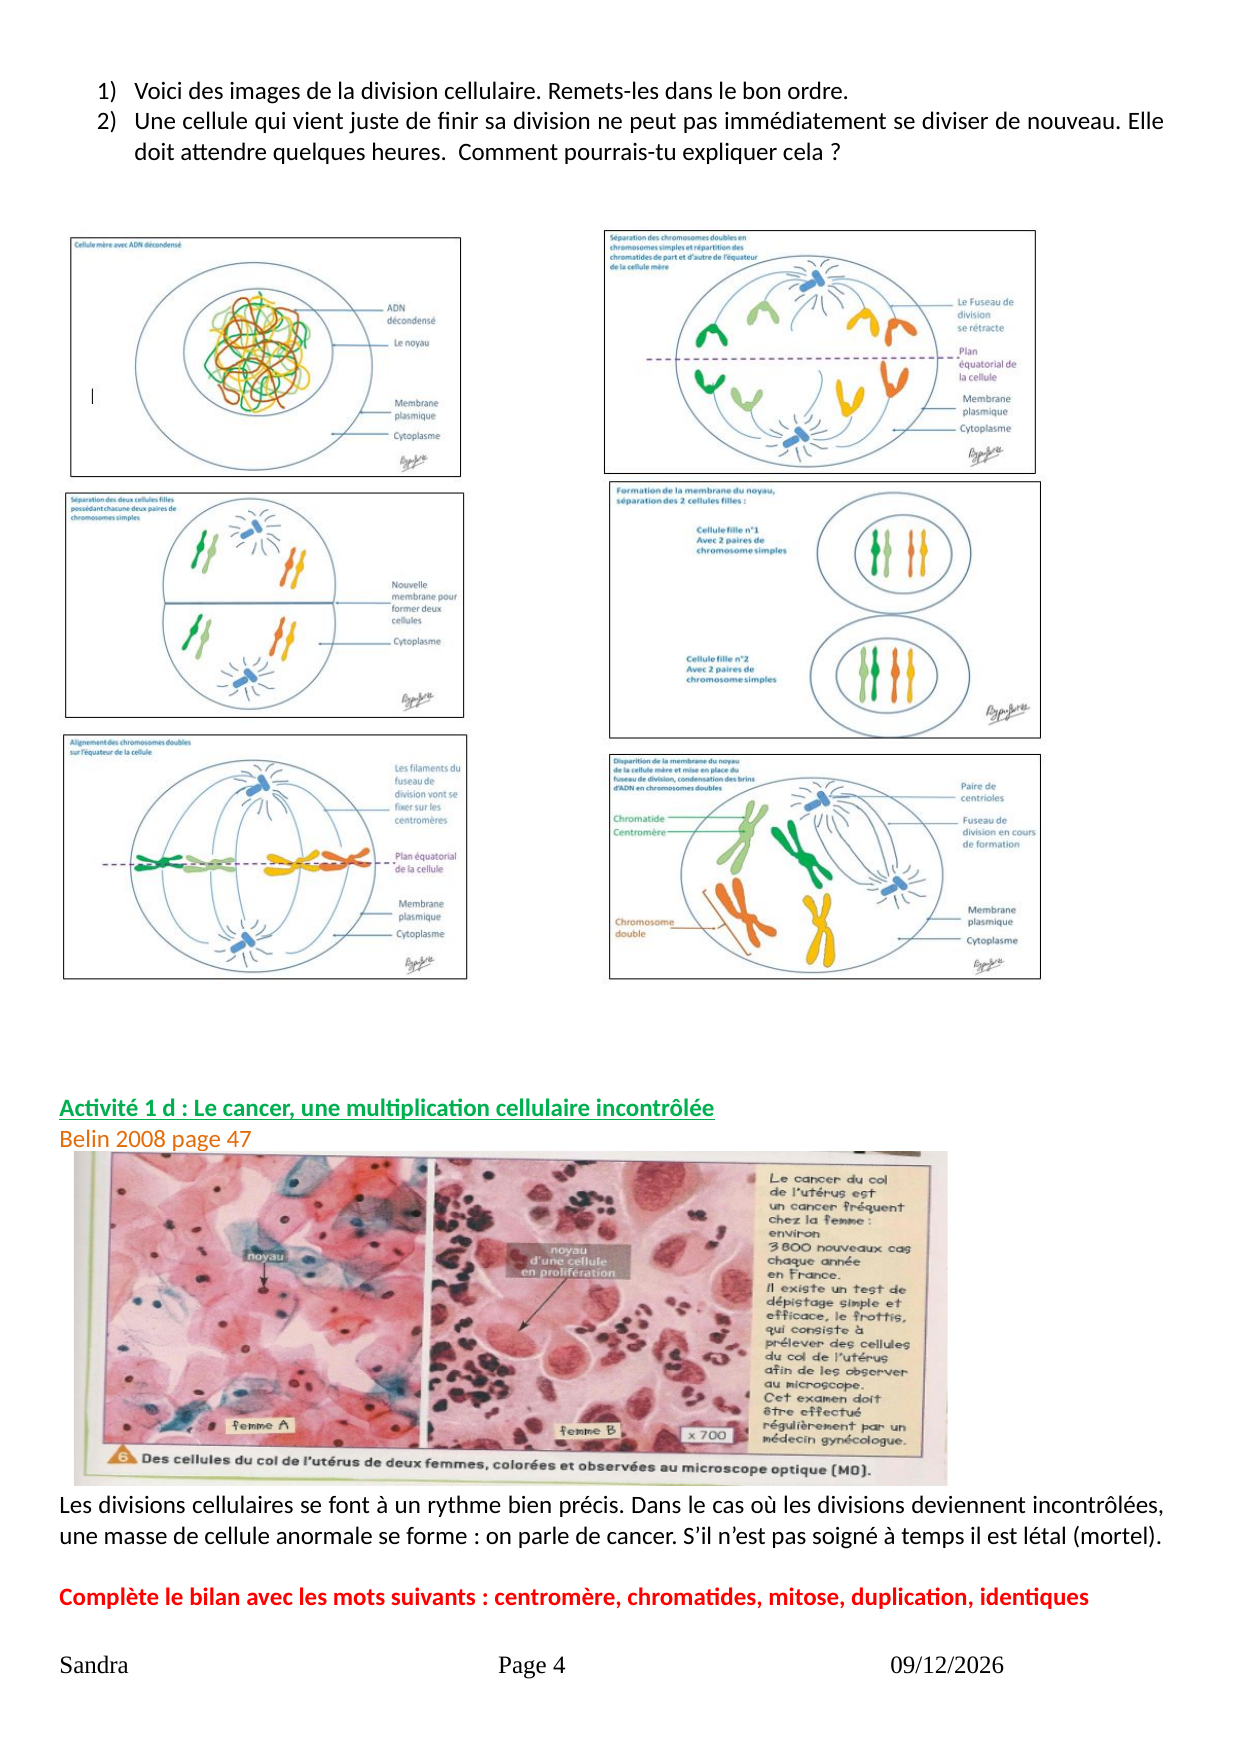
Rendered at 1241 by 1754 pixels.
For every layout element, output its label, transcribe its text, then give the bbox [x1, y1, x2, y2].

list Une cellule qui vient juste de finir sa division ne peut pas immédiatement se diviser de nouveau. Elle doit attendre quelques heures. Comment pourrais-tu expliquer cela ? [97, 106, 1167, 167]
text Les divisions cellulaires se font à un rythme bien précis. Dans le cas où les divisions deviennent incontrôlées, une masse de cellule anormale se forme : on parle de cancer. S’il n’est pas soigné à temps il est létal (mortel). [59, 1489, 1167, 1550]
list Voici des images de la division cellulaire. Remets-les dans le bon ordre. [97, 75, 1167, 106]
text Complète le bilan avec les mots suivants : centromère, chromatides, mitose, duplication, identiques [59, 1581, 1167, 1611]
text Activité 1 d : Le cancer, une multiplication cellulaire incontrôlée [59, 1093, 1167, 1123]
text Belin 2008 page 47 [59, 1123, 1167, 1154]
